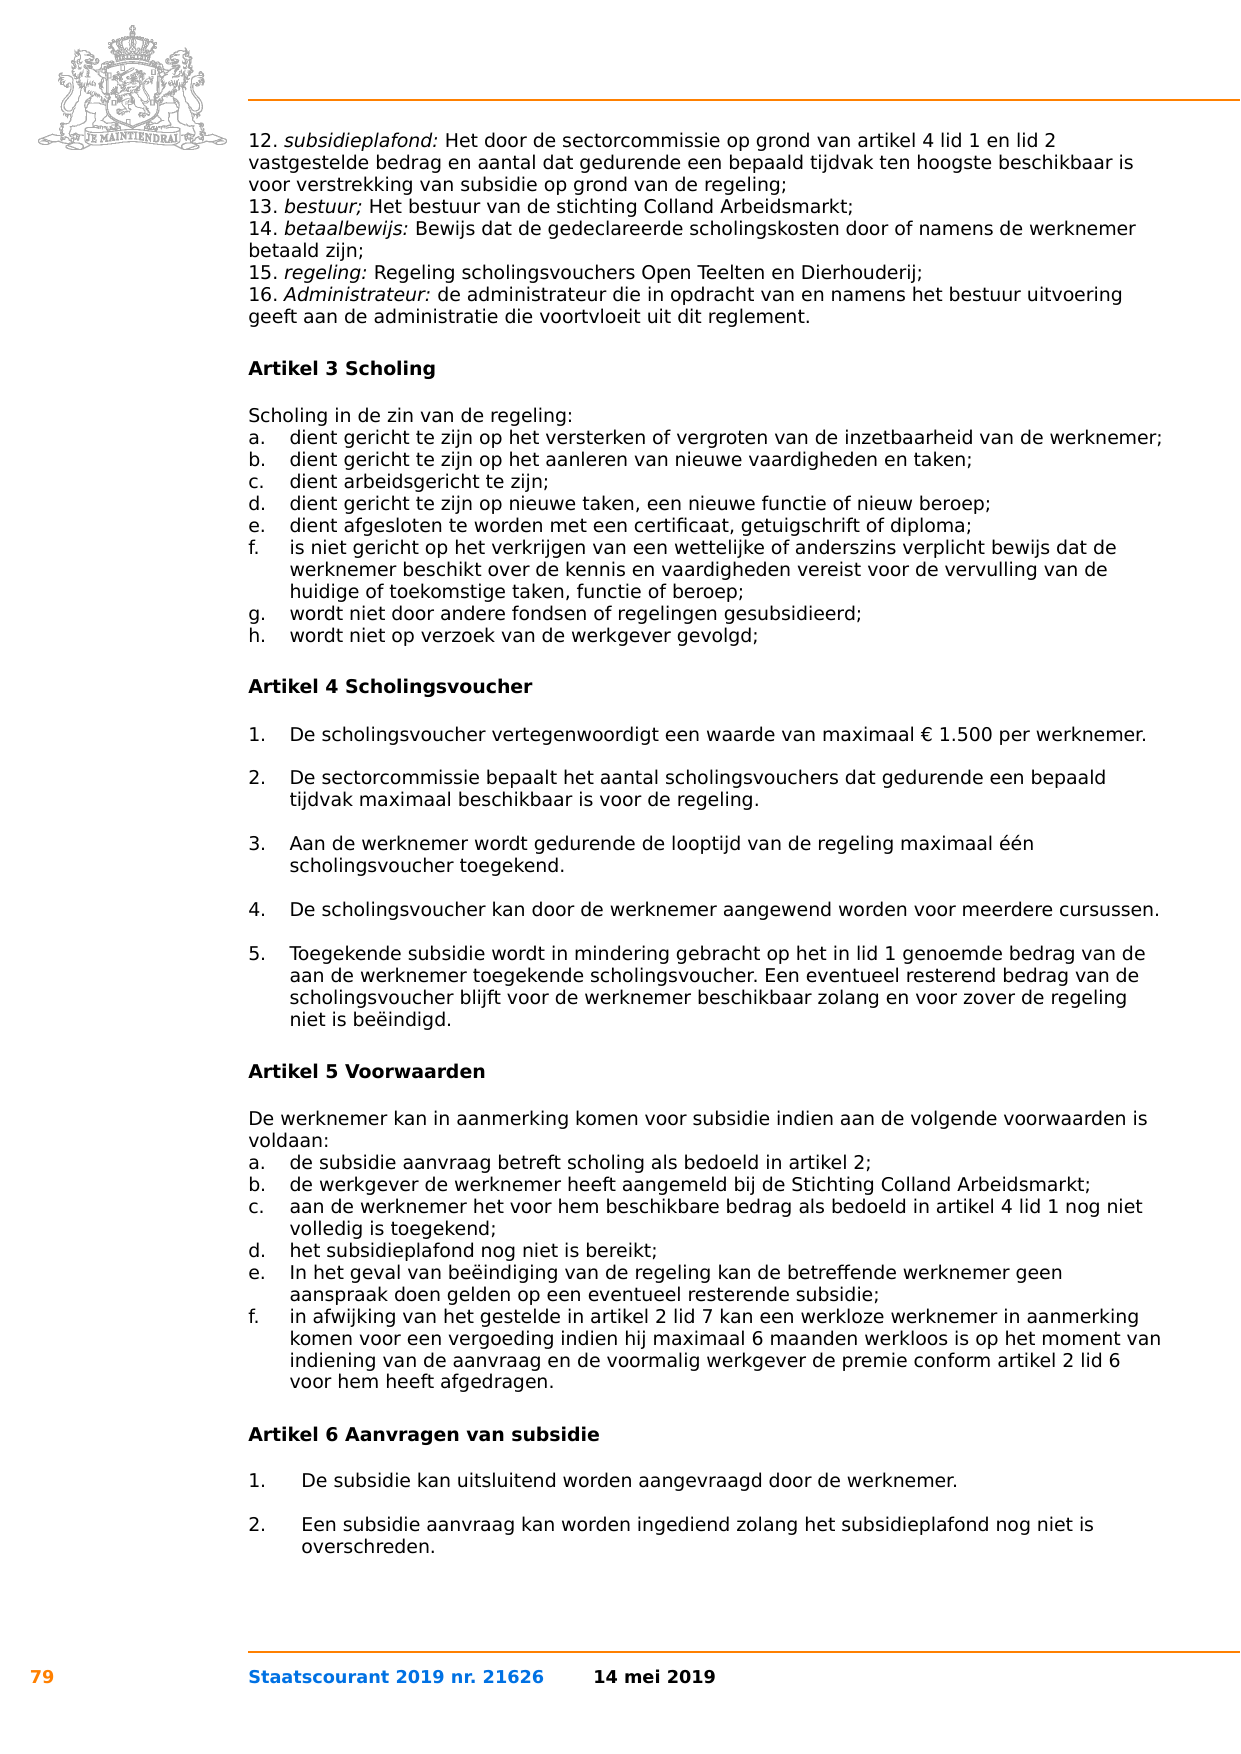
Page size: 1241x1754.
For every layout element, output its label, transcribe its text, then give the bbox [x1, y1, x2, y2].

text 2. Een subsidie aanvraag kan worden ingediend zolang het subsidieplafond nog niet is overschreden. [248, 1514, 1163, 1558]
subtitle Artikel 6 Aanvragen van subsidie [248, 1423, 1163, 1445]
text d. dient gericht te zijn op nieuwe taken, een nieuwe functie of nieuw beroep; [248, 493, 1163, 514]
text b. de werkgever de werknemer heeft aangemeld bij de Stichting Colland Arbeidsmarkt; [248, 1174, 1163, 1196]
text a. dient gericht te zijn op het versterken of vergroten van de inzetbaarheid van de werknemer; [248, 427, 1163, 449]
text 16. Administrateur: de administrateur die in opdracht van en namens het bestuur uitvoering geeft aan de administratie die voortvloeit uit dit reglement. [248, 284, 1163, 328]
text c. aan de werknemer het voor hem beschikbare bedrag als bedoeld in artikel 4 lid 1 nog niet volledig is toegekend; [248, 1196, 1163, 1239]
picture [38, 25, 227, 150]
subtitle Artikel 5 Voorwaarden [248, 1061, 1163, 1083]
text f. in afwijking van het gestelde in artikel 2 lid 7 kan een werkloze werknemer in aanmerking komen voor een vergoeding indien hij maximaal 6 maanden werkloos is op het moment van indiening van de aanvraag en de voormalig werkgever de premie conform artikel 2 lid 6 voor hem heeft afgedragen. [248, 1306, 1163, 1393]
text g. wordt niet door andere fondsen of regelingen gesubsidieerd; [248, 602, 1163, 624]
text c. dient arbeidsgericht te zijn; [248, 471, 1163, 493]
text d. het subsidieplafond nog niet is bereikt; [248, 1239, 1163, 1262]
text f. is niet gericht op het verkrijgen van een wettelijke of anderszins verplicht bewijs dat de werknemer beschikt over de kennis en vaardigheden vereist voor de vervulling van de huidige of toekomstige taken, functie of beroep; [248, 537, 1163, 602]
text 14. betaalbewijs: Bewijs dat de gedeclareerde scholingskosten door of namens de werknemer betaald zijn; [248, 218, 1163, 262]
text 13. bestuur; Het bestuur van de stichting Colland Arbeidsmarkt; [248, 196, 1163, 218]
text e. dient afgesloten te worden met een certificaat, getuigschrift of diploma; [248, 514, 1163, 537]
text 1. De subsidie kan uitsluitend worden aangevraagd door de werknemer. [248, 1470, 1163, 1492]
text a. de subsidie aanvraag betreft scholing als bedoeld in artikel 2; [248, 1152, 1163, 1174]
text Scholing in de zin van de regeling: [248, 405, 1163, 427]
text 2. De sectorcommissie bepaalt het aantal scholingsvouchers dat gedurende een bepaald tijdvak maximaal beschikbaar is voor de regeling. [248, 767, 1163, 811]
subtitle Artikel 4 Scholingsvoucher [248, 676, 1163, 698]
text 3. Aan de werknemer wordt gedurende de looptijd van de regeling maximaal één scholingsvoucher toegekend. [248, 833, 1163, 877]
subtitle Artikel 3 Scholing [248, 358, 1163, 380]
text 15. regeling: Regeling scholingsvouchers Open Teelten en Dierhouderij; [248, 262, 1163, 284]
text 1. De scholingsvoucher vertegenwoordigt een waarde van maximaal € 1.500 per werknemer. [248, 723, 1163, 745]
text h. wordt niet op verzoek van de werkgever gevolgd; [248, 624, 1163, 646]
text 4. De scholingsvoucher kan door de werknemer aangewend worden voor meerdere cursussen. [248, 899, 1163, 921]
text e. In het geval van beëindiging van de regeling kan de betreffende werknemer geen aanspraak doen gelden op een eventueel resterende subsidie; [248, 1262, 1163, 1306]
text b. dient gericht te zijn op het aanleren van nieuwe vaardigheden en taken; [248, 449, 1163, 471]
text 5. Toegekende subsidie wordt in mindering gebracht op het in lid 1 genoemde bedrag van de aan de werknemer toegekende scholingsvoucher. Een eventueel resterend bedrag van de scholingsvoucher blijft voor de werknemer beschikbaar zolang en voor zover de regeling niet is beëindigd. [248, 943, 1163, 1031]
text 12. subsidieplafond: Het door de sectorcommissie op grond van artikel 4 lid 1 en lid 2 vastgestelde bedrag en aantal dat gedurende een bepaald tijdvak ten hoogste beschikbaar is voor verstrekking van subsidie op grond van de regeling; [248, 130, 1163, 196]
text De werknemer kan in aanmerking komen voor subsidie indien aan de volgende voorwaarden is voldaan: [248, 1108, 1163, 1152]
